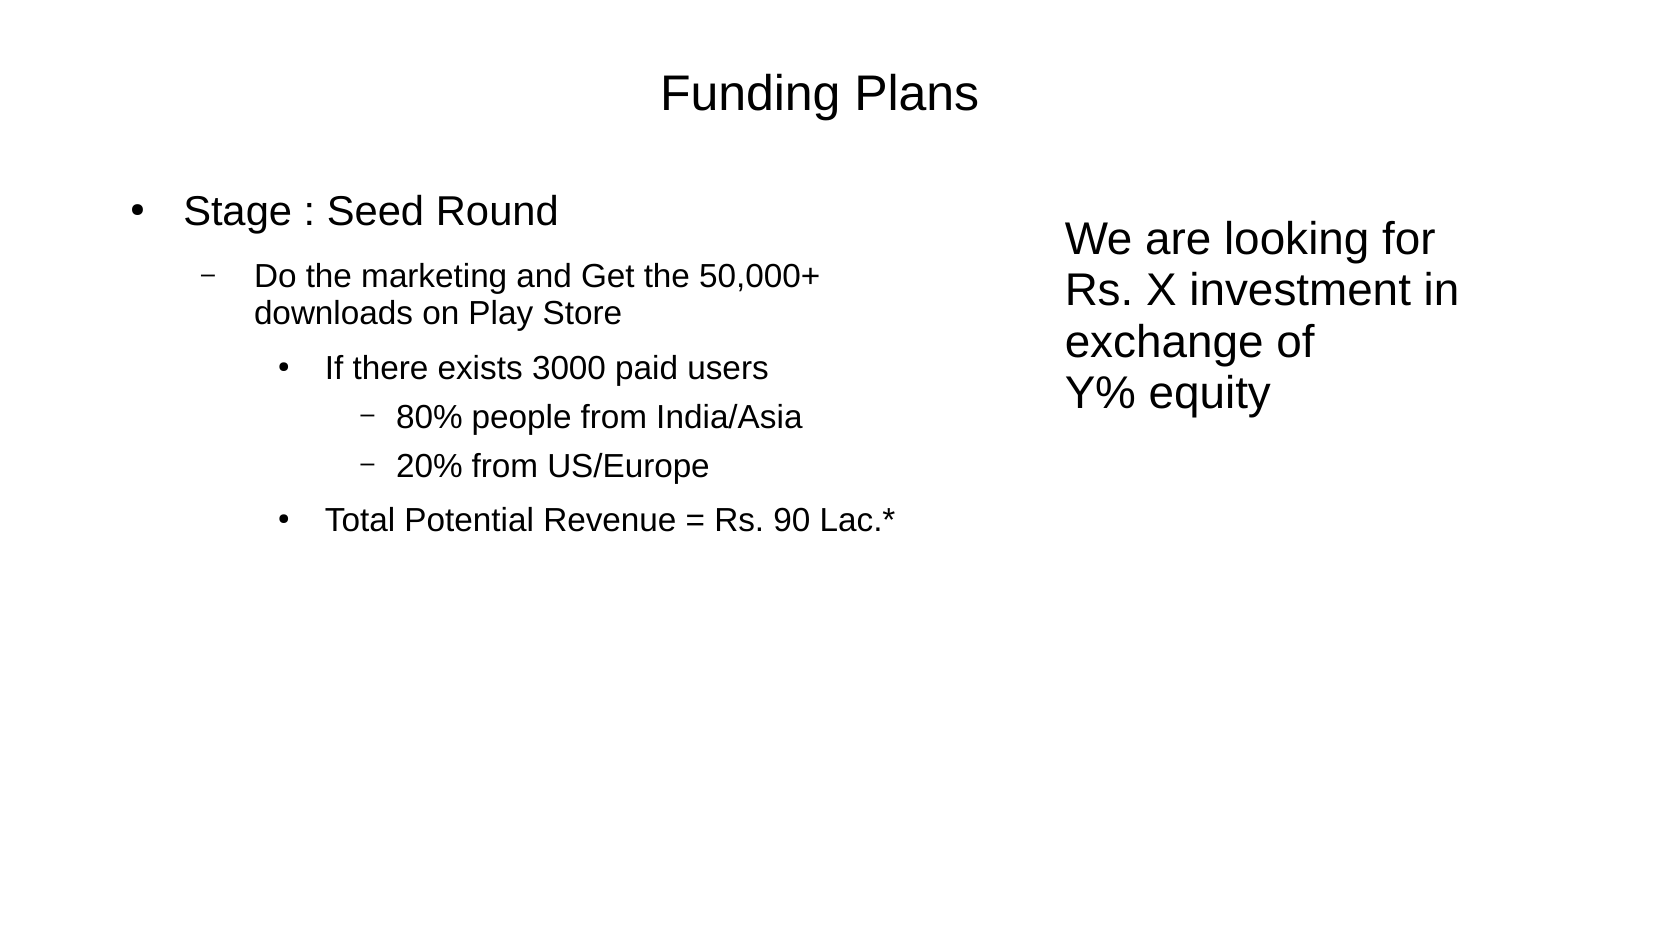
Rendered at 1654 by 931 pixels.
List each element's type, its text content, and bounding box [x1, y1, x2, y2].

list Stage : Seed Round Do the marketing and Get the 50,000+ downloads on Play Store If there exists 3000 paid users 80% people from India/Asia 20% from US/Europe Total Potential Revenue = Rs. 90 Lac.* [112, 187, 901, 713]
text_box We are looking for Rs. X investment in exchange of Y% equity [1050, 205, 1501, 526]
title Funding Plans [82, 37, 1571, 151]
